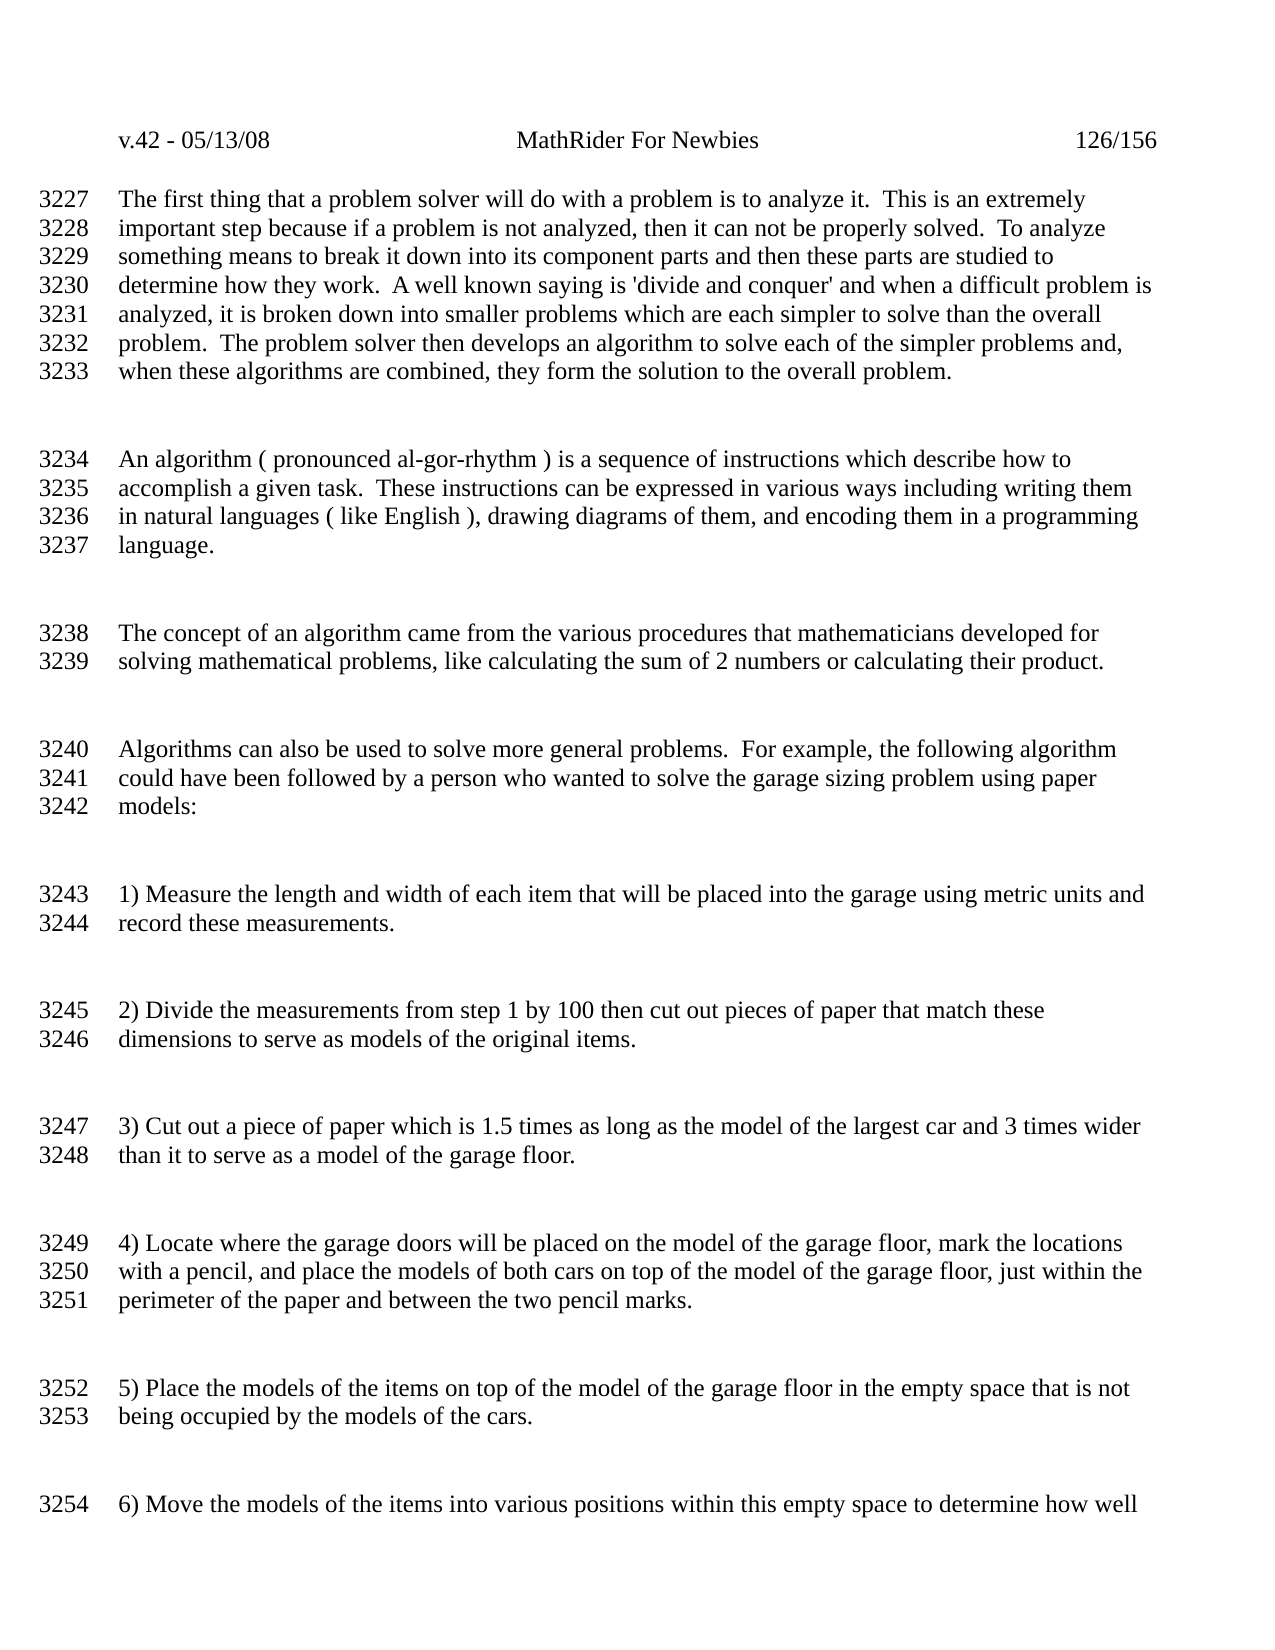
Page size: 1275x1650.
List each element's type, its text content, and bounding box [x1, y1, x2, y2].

text 1) Measure the length and width of each item that will be placed into the garage using metric units and record these measurements. [118, 879, 1157, 936]
text 2) Divide the measurements from step 1 by 100 then cut out pieces of paper that match these dimensions to serve as models of the original items. [118, 995, 1157, 1053]
text 4) Locate where the garage doors will be placed on the model of the garage floor, mark the locations with a pencil, and place the models of both cars on top of the model of the garage floor, just within the perimeter of the paper and between the two pencil marks. [118, 1228, 1157, 1314]
text Algorithms can also be used to solve more general problems. For example, the following algorithm could have been followed by a person who wanted to solve the garage sizing problem using paper models: [118, 734, 1157, 820]
text The concept of an algorithm came from the various procedures that mathematicians developed for solving mathematical problems, like calculating the sum of 2 numbers or calculating their product. [118, 618, 1157, 675]
text An algorithm ( pronounced al-gor-rhythm ) is a sequence of instructions which describe how to accomplish a given task. These instructions can be expressed in various ways including writing them in natural languages ( like English ), drawing diagrams of them, and encoding them in a programming language. [118, 444, 1157, 559]
text 5) Place the models of the items on top of the model of the garage floor in the empty space that is not being occupied by the models of the cars. [118, 1373, 1157, 1430]
text The first thing that a problem solver will do with a problem is to analyze it. This is an extremely important step because if a problem is not analyzed, then it can not be properly solved. To analyze something means to break it down into its component parts and then these parts are studied to determine how they work. A well known saying is 'divide and conquer' and when a difficult problem is analyzed, it is broken down into smaller problems which are each simpler to solve than the overall problem. The problem solver then develops an algorithm to solve each of the simpler problems and, when these algorithms are combined, they form the solution to the overall problem. [118, 184, 1157, 385]
text 3) Cut out a piece of paper which is 1.5 times as long as the model of the largest car and 3 times wider than it to serve as a model of the garage floor. [118, 1111, 1157, 1169]
text 6) Move the models of the items into various positions within this empty space to determine how well [118, 1489, 1157, 1518]
